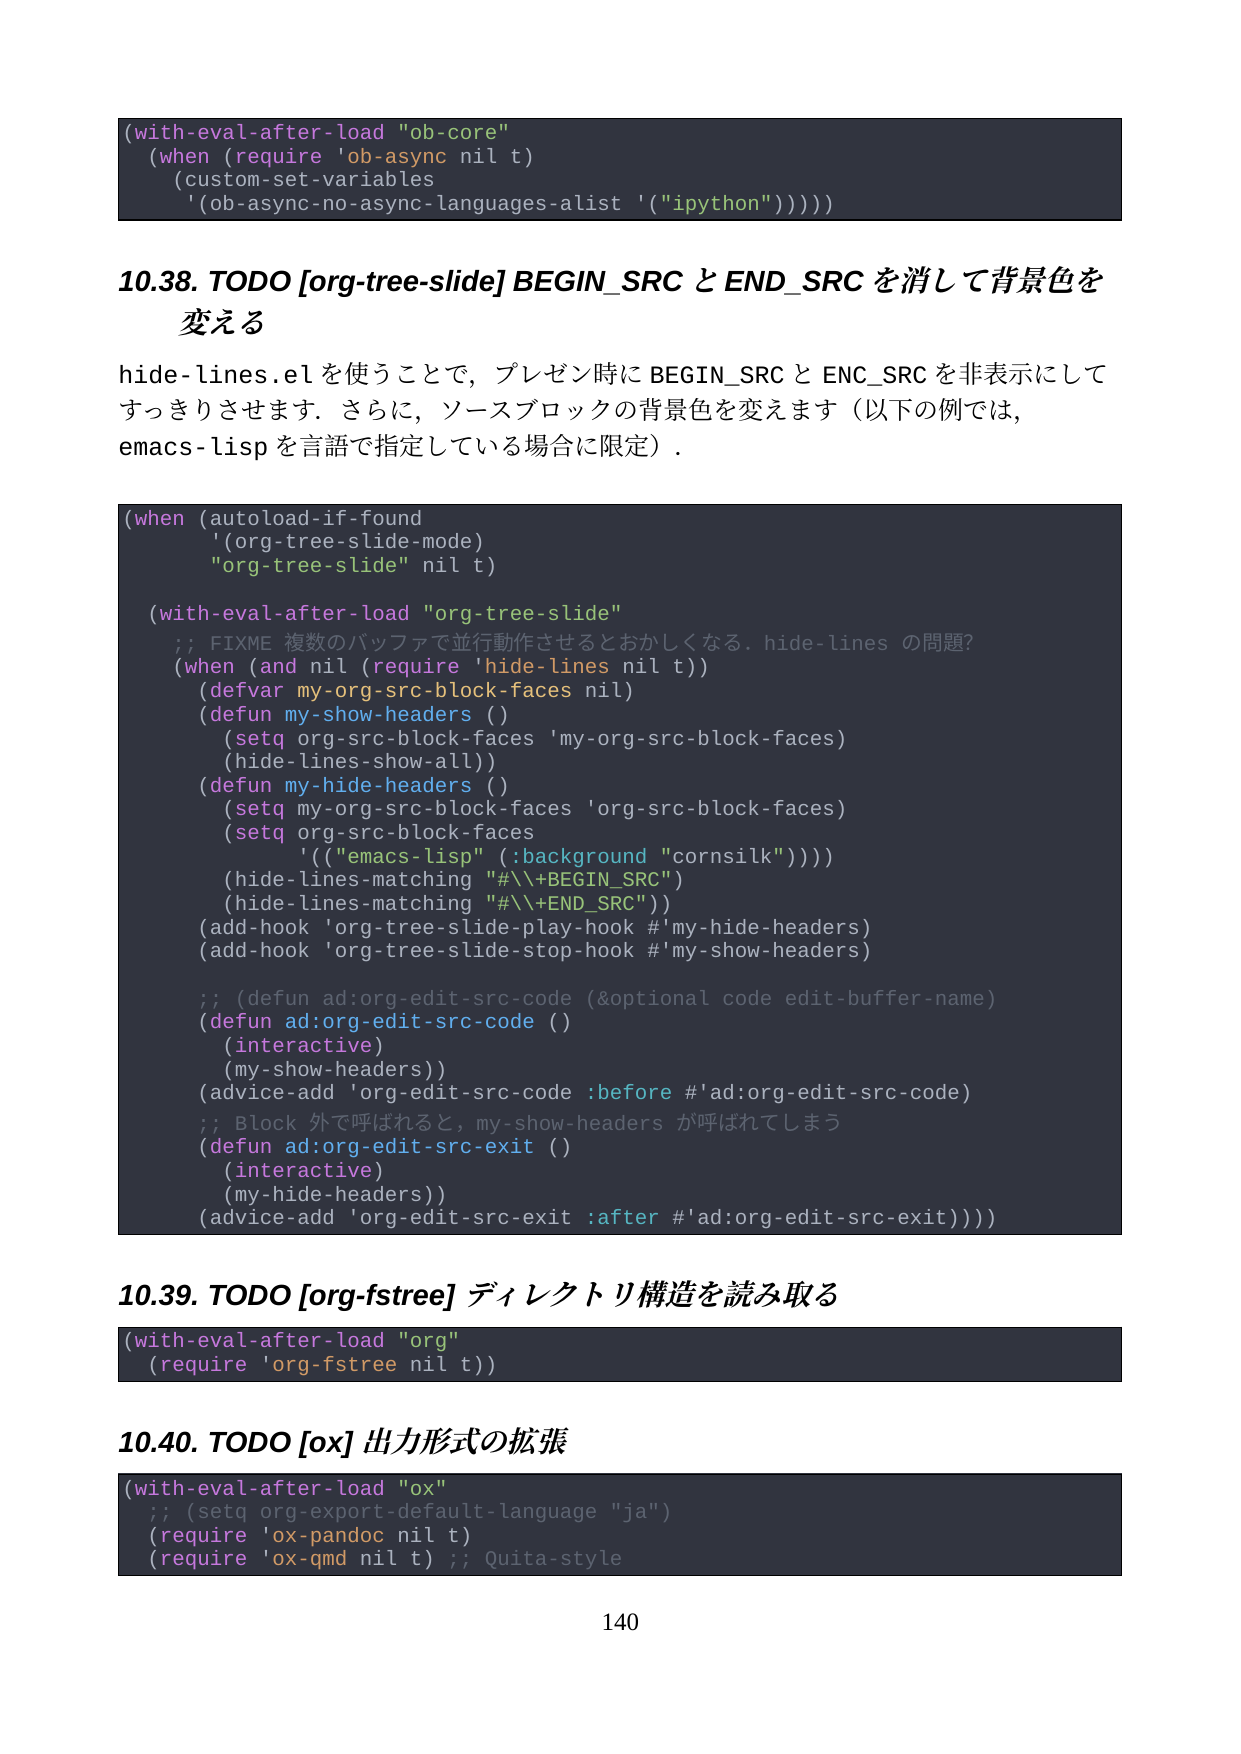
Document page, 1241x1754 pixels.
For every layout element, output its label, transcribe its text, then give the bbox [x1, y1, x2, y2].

text (with-eval-after-load "ox" [119, 1475, 1121, 1497]
text (my-hide-headers)) [119, 1179, 1121, 1203]
text '(org-tree-slide-mode) [119, 528, 1121, 551]
text (setq org-src-block-faces [119, 818, 1121, 842]
text '(ob-async-no-async-languages-alist '("ipython"))))) [119, 189, 1121, 219]
text (setq my-org-src-block-faces 'org-src-block-faces) [119, 794, 1121, 818]
text (defun ad:org-edit-src-exit () [119, 1132, 1121, 1156]
subtitle TODO [org-fstree] ディレクトリ構造を読み取る [118, 1272, 1122, 1314]
text (require 'ox-qmd nil t) ;; Quita-style [119, 1544, 1121, 1575]
text (add-hook 'org-tree-slide-play-hook #'my-hide-headers) [119, 913, 1121, 936]
text (with-eval-after-load "org" [119, 1328, 1121, 1350]
subtitle TODO [org-tree-slide] BEGIN_SRCとEND_SRCを消して背景色を変える [118, 258, 1122, 342]
text (hide-lines-show-all)) [119, 747, 1121, 771]
text (hide-lines-matching "#\\+END_SRC")) [119, 889, 1121, 913]
text (when (autoload-if-found [119, 505, 1121, 528]
text (hide-lines-matching "#\\+BEGIN_SRC") [119, 865, 1121, 889]
text (setq org-src-block-faces 'my-org-src-block-faces) [119, 723, 1121, 747]
text (when (require 'ob-async nil t) [119, 142, 1121, 165]
text (defun my-show-headers () [119, 700, 1121, 723]
text (my-show-headers)) [119, 1054, 1121, 1078]
text (defun ad:org-edit-src-code () [119, 1007, 1121, 1031]
text (with-eval-after-load "ob-core" [119, 119, 1121, 142]
text ;; Block 外で呼ばれると，my-show-headers が呼ばれてしまう [119, 1102, 1121, 1132]
text ;; FIXME 複数のバッファで並行動作させるとおかしくなる．hide-lines の問題？ [119, 622, 1121, 653]
text (when (and nil (require 'hide-lines nil t)) [119, 653, 1121, 676]
text (advice-add 'org-edit-src-code :before #'ad:org-edit-src-code) [119, 1078, 1121, 1102]
text ;; (defun ad:org-edit-src-code (&optional code edit-buffer-name) [119, 984, 1121, 1007]
text (defun my-hide-headers () [119, 771, 1121, 794]
text (require 'ox-pandoc nil t) [119, 1521, 1121, 1544]
text (custom-set-variables [119, 165, 1121, 189]
text (require 'org-fstree nil t)) [119, 1350, 1121, 1381]
text (add-hook 'org-tree-slide-stop-hook #'my-show-headers) [119, 936, 1121, 960]
text (defvar my-org-src-block-faces nil) [119, 676, 1121, 700]
text '(("emacs-lisp" (:background "cornsilk")))) [119, 842, 1121, 865]
text (with-eval-after-load "org-tree-slide" [119, 598, 1121, 622]
text (interactive) [119, 1031, 1121, 1054]
text hide-lines.el を使うことで，プレゼン時に BEGIN_SRC と ENC_SRC を非表示にしてすっきりさせます．さらに，ソースブロックの背景色を変えます（以下の例では， emacs-lisp を言語で指定している場合に限定）． [118, 354, 1122, 491]
subtitle TODO [ox] 出力形式の拡張 [118, 1419, 1122, 1461]
text (advice-add 'org-edit-src-exit :after #'ad:org-edit-src-exit)))) [119, 1203, 1121, 1234]
text "org-tree-slide" nil t) [119, 551, 1121, 575]
text ;; (setq org-export-default-language "ja") [119, 1497, 1121, 1521]
text (interactive) [119, 1156, 1121, 1179]
